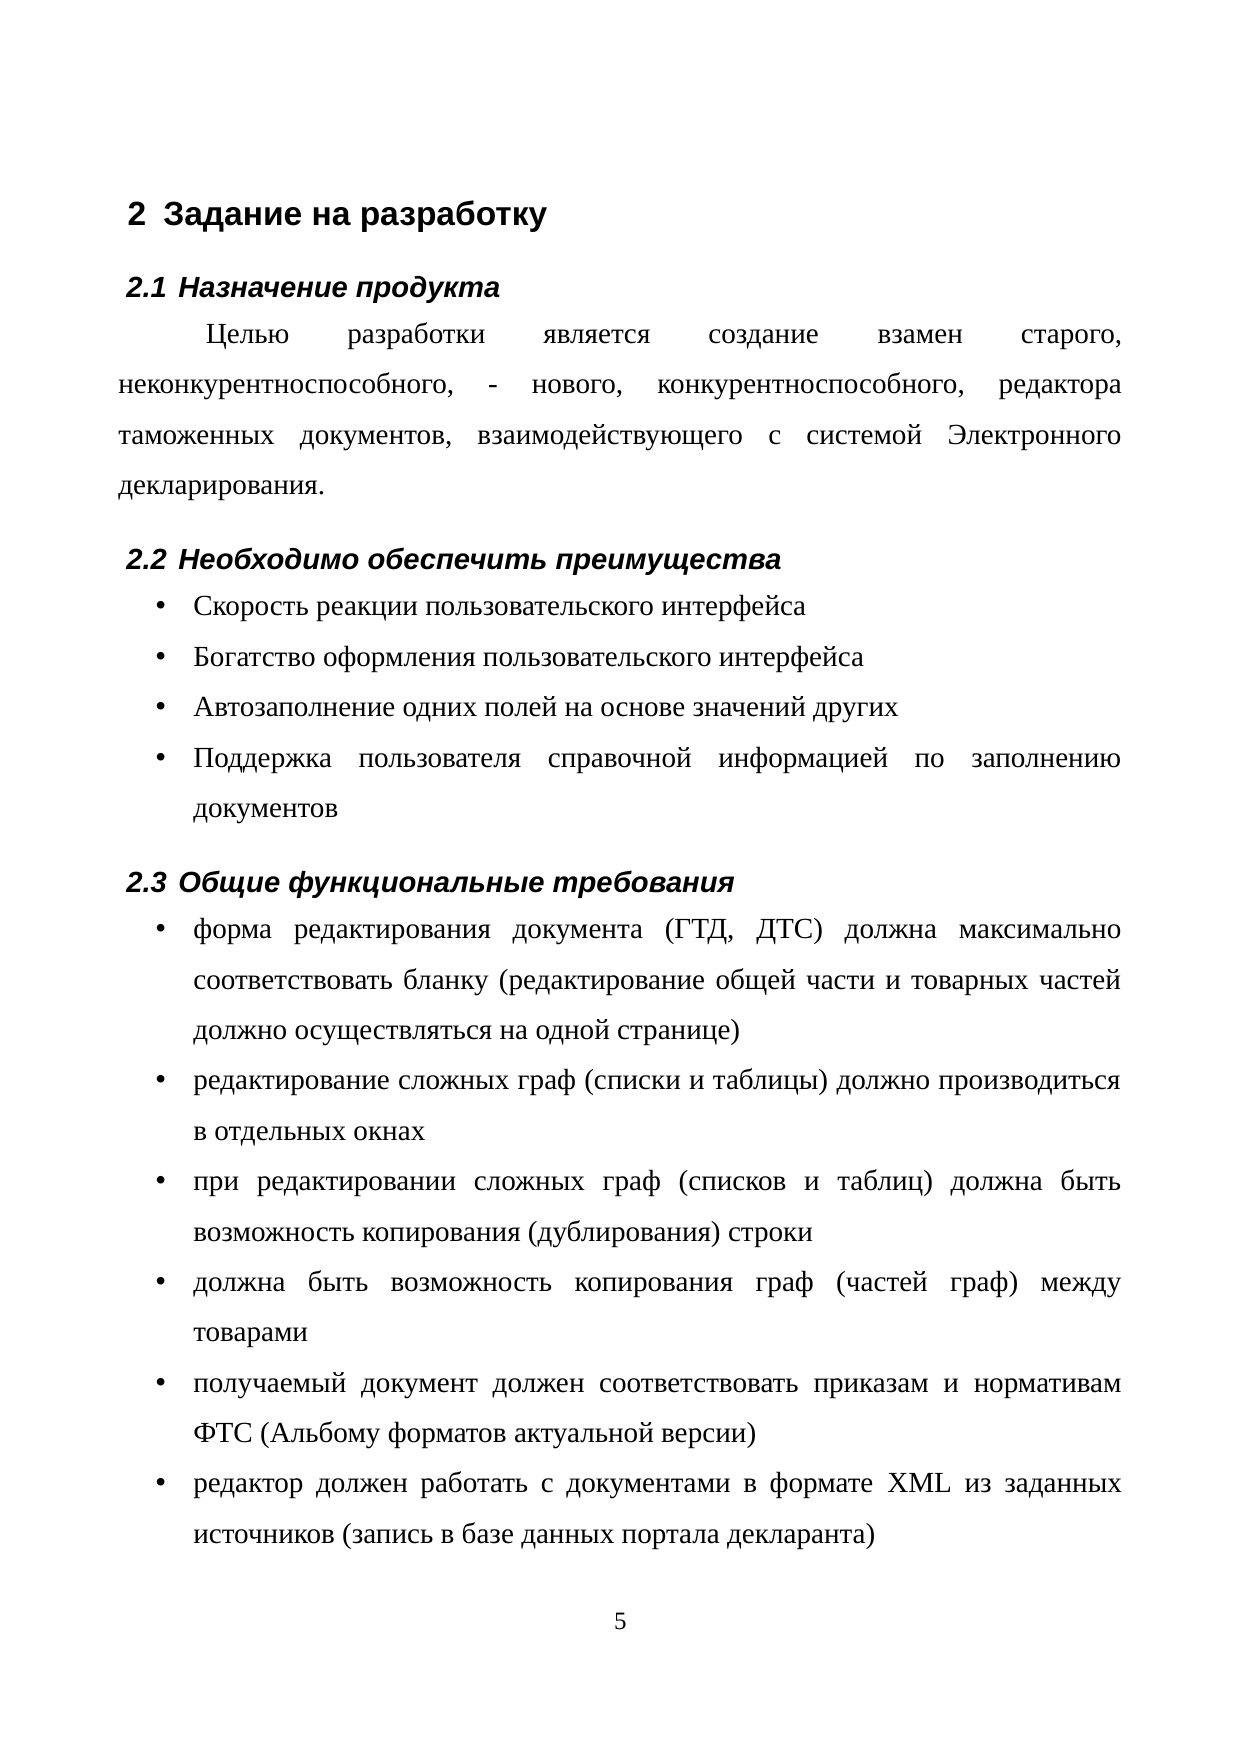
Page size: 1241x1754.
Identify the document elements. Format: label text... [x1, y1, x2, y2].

list редактор должен работать с документами в формате XML из заданных источников (запись в базе данных портала декларанта) [156, 1465, 1122, 1549]
list при редактировании сложных граф (списков и таблиц) должна быть возможность копирования (дублирования) строки [156, 1163, 1122, 1247]
list Автозаполнение одних полей на основе значений других [156, 689, 1122, 723]
list редактирование сложных граф (списки и таблицы) должно производиться в отдельных окнах [156, 1062, 1122, 1146]
subtitle Общие функциональные требования [118, 865, 1122, 899]
list получаемый документ должен соответствовать приказам и нормативам ФТС (Альбому форматов актуальной версии) [156, 1365, 1122, 1449]
subtitle Назначение продукта [118, 270, 1122, 304]
list Скорость реакции пользовательского интерфейса [156, 588, 1122, 622]
list Поддержка пользователя справочной информацией по заполнению документов [156, 740, 1122, 824]
subtitle Необходимо обеспечить преимущества [118, 542, 1122, 576]
list должна быть возможность копирования граф (частей граф) между товарами [156, 1264, 1122, 1348]
list Богатство оформления пользовательского интерфейса [156, 639, 1122, 672]
text Целью разработки является создание взамен старого, неконкурентноспособного, - нового, конкурентноспособного, редактора таможенных документов, взаимодействующего с системой Электронного декларирования. [118, 316, 1122, 501]
list форма редактирования документа (ГТД, ДТС) должна максимально соответствовать бланку (редактирование общей части и товарных частей должно осуществляться на одной странице) [156, 911, 1122, 1046]
subtitle Задание на разработку [118, 194, 1122, 233]
